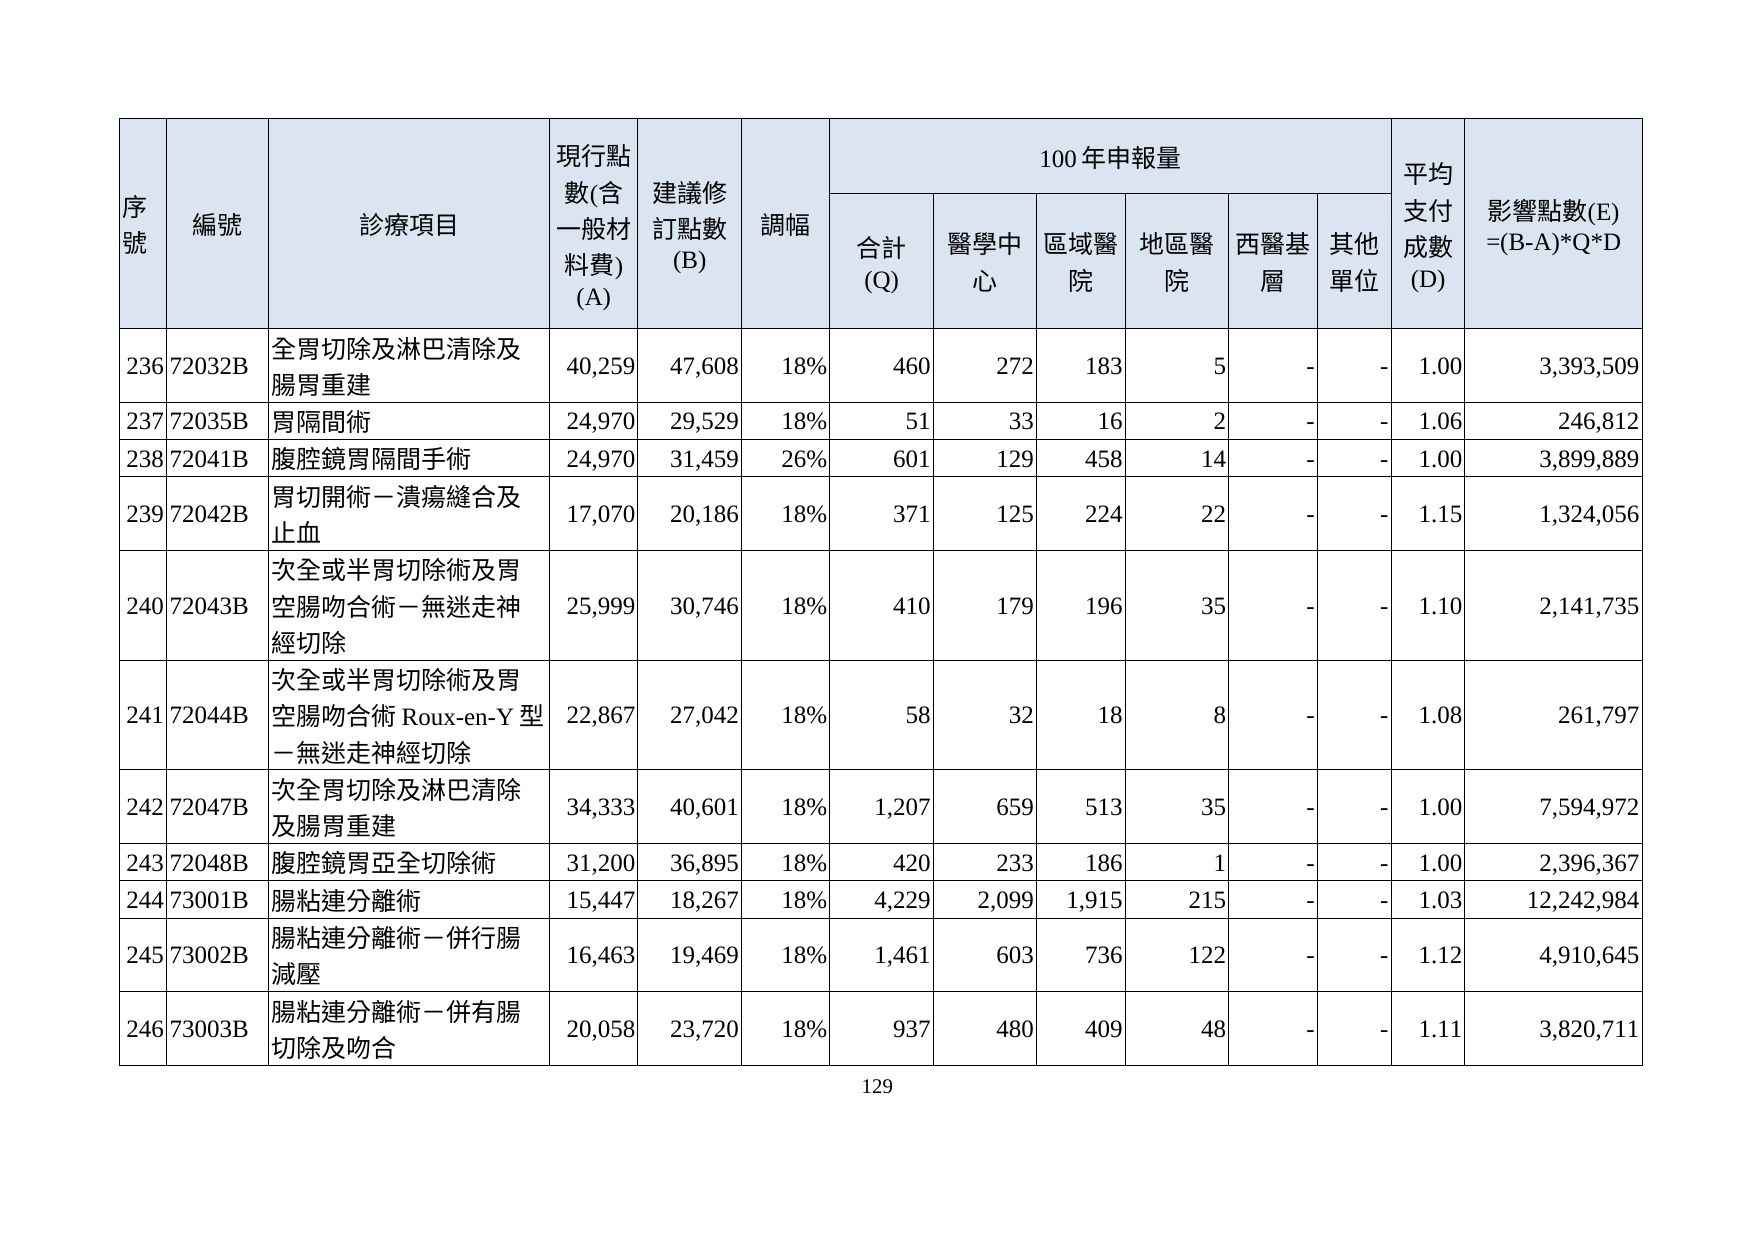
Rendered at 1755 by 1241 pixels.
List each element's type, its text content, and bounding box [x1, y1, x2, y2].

table_cell 233 [934, 844, 1036, 880]
table_cell - [1229, 403, 1317, 439]
table_cell 409 [1037, 992, 1125, 1064]
table_cell 513 [1037, 770, 1125, 843]
table_cell 72042B [167, 477, 268, 550]
table_cell 196 [1037, 551, 1125, 659]
table_header 診療項目 [269, 119, 549, 328]
table_cell 245 [120, 919, 166, 991]
table_cell 1.08 [1392, 661, 1464, 769]
table_cell 18% [742, 477, 829, 550]
table_cell 合計 (Q) [830, 194, 933, 328]
table_cell 胃切開術－潰瘍縫合及止血 [269, 477, 549, 550]
table_cell 18,267 [638, 881, 741, 917]
table_cell 次全或半胃切除術及胃空腸吻合術－無迷走神經切除 [269, 551, 549, 659]
table_cell - [1318, 992, 1391, 1064]
table_header 建議修訂點數(B) [638, 119, 741, 328]
table_cell 72048B [167, 844, 268, 880]
table_cell 18% [742, 844, 829, 880]
table_cell 34,333 [550, 770, 637, 843]
table_cell 18% [742, 403, 829, 439]
table_cell 241 [120, 661, 166, 769]
table_cell 73003B [167, 992, 268, 1064]
table_cell 14 [1126, 440, 1228, 476]
table_cell 183 [1037, 329, 1125, 402]
table_cell - [1318, 440, 1391, 476]
table_cell 27,042 [638, 661, 741, 769]
table_cell 1.03 [1392, 881, 1464, 917]
table_cell 8 [1126, 661, 1228, 769]
table_cell 18% [742, 329, 829, 402]
table_cell 238 [120, 440, 166, 476]
table_cell 18% [742, 661, 829, 769]
table_cell 659 [934, 770, 1036, 843]
table_cell 4,910,645 [1465, 919, 1642, 991]
table_cell 603 [934, 919, 1036, 991]
table_cell 420 [830, 844, 933, 880]
table_cell 3,899,889 [1465, 440, 1642, 476]
table_cell 122 [1126, 919, 1228, 991]
table_cell 31,459 [638, 440, 741, 476]
table_cell - [1229, 477, 1317, 550]
table_cell 26% [742, 440, 829, 476]
table_cell 腸粘連分離術－併有腸切除及吻合 [269, 992, 549, 1064]
table_cell 腸粘連分離術－併行腸減壓 [269, 919, 549, 991]
table_cell 40,601 [638, 770, 741, 843]
table_cell 244 [120, 881, 166, 917]
table_cell 72047B [167, 770, 268, 843]
table_cell 腹腔鏡胃亞全切除術 [269, 844, 549, 880]
table_cell 460 [830, 329, 933, 402]
table_cell - [1229, 661, 1317, 769]
table_cell 736 [1037, 919, 1125, 991]
table_cell - [1229, 844, 1317, 880]
table_cell - [1229, 881, 1317, 917]
table_cell 72044B [167, 661, 268, 769]
table_cell 5 [1126, 329, 1228, 402]
table_cell 58 [830, 661, 933, 769]
table_cell 1,324,056 [1465, 477, 1642, 550]
table_cell 51 [830, 403, 933, 439]
table_cell 18% [742, 919, 829, 991]
table_cell 12,242,984 [1465, 881, 1642, 917]
table_cell 72041B [167, 440, 268, 476]
table_cell - [1229, 551, 1317, 659]
table_cell 410 [830, 551, 933, 659]
table_cell 1.00 [1392, 329, 1464, 402]
table_cell 腸粘連分離術 [269, 881, 549, 917]
table_cell 272 [934, 329, 1036, 402]
table_cell 18% [742, 992, 829, 1064]
table_cell 其他單位 [1318, 194, 1391, 328]
table_cell 18% [742, 770, 829, 843]
table_cell 246 [120, 992, 166, 1064]
table_cell 32 [934, 661, 1036, 769]
table_cell 次全胃切除及淋巴清除及腸胃重建 [269, 770, 549, 843]
table_cell 24,970 [550, 403, 637, 439]
table_cell 601 [830, 440, 933, 476]
table_cell 3,820,711 [1465, 992, 1642, 1064]
table_cell 179 [934, 551, 1036, 659]
table_header 現行點數(含一般材料費)(A) [550, 119, 637, 328]
table_cell 224 [1037, 477, 1125, 550]
table_cell 29,529 [638, 403, 741, 439]
table_cell 1.15 [1392, 477, 1464, 550]
table_cell 480 [934, 992, 1036, 1064]
table_cell 1.00 [1392, 770, 1464, 843]
table_cell - [1318, 881, 1391, 917]
table_cell 30,746 [638, 551, 741, 659]
table_cell 地區醫院 [1126, 194, 1228, 328]
table_cell 22,867 [550, 661, 637, 769]
table_cell - [1318, 844, 1391, 880]
table_header 調幅 [742, 119, 829, 328]
table_cell 236 [120, 329, 166, 402]
table_cell 西醫基層 [1229, 194, 1317, 328]
table_cell 醫學中心 [934, 194, 1036, 328]
table_cell 73002B [167, 919, 268, 991]
table_cell 1.12 [1392, 919, 1464, 991]
table_cell 2,396,367 [1465, 844, 1642, 880]
table_header 編號 [167, 119, 268, 328]
table_cell 72043B [167, 551, 268, 659]
table_cell - [1318, 661, 1391, 769]
table_cell 47,608 [638, 329, 741, 402]
table_cell 1,461 [830, 919, 933, 991]
table_cell 239 [120, 477, 166, 550]
table_cell 240 [120, 551, 166, 659]
table_cell 1 [1126, 844, 1228, 880]
table_cell 區域醫院 [1037, 194, 1125, 328]
table_header 平均支付成數(D) [1392, 119, 1464, 328]
table_cell 72035B [167, 403, 268, 439]
table_cell 全胃切除及淋巴清除及腸胃重建 [269, 329, 549, 402]
table_cell - [1229, 770, 1317, 843]
table_cell 19,469 [638, 919, 741, 991]
table_cell 1.06 [1392, 403, 1464, 439]
table_cell 215 [1126, 881, 1228, 917]
table_cell 35 [1126, 770, 1228, 843]
table_cell 73001B [167, 881, 268, 917]
table_cell 2 [1126, 403, 1228, 439]
table_cell 腹腔鏡胃隔間手術 [269, 440, 549, 476]
table_cell - [1318, 477, 1391, 550]
table_cell 18 [1037, 661, 1125, 769]
table_cell 16,463 [550, 919, 637, 991]
table_cell - [1318, 770, 1391, 843]
table_cell 3,393,509 [1465, 329, 1642, 402]
table_cell 246,812 [1465, 403, 1642, 439]
table_header 100年申報量 [830, 119, 1391, 193]
table_cell 937 [830, 992, 933, 1064]
table_cell - [1318, 551, 1391, 659]
table_cell - [1229, 992, 1317, 1064]
table_cell 17,070 [550, 477, 637, 550]
table_cell 22 [1126, 477, 1228, 550]
table_cell 1.00 [1392, 440, 1464, 476]
table_cell 25,999 [550, 551, 637, 659]
table_cell 33 [934, 403, 1036, 439]
table_cell - [1318, 403, 1391, 439]
table_cell 40,259 [550, 329, 637, 402]
table_cell 458 [1037, 440, 1125, 476]
table_cell 24,970 [550, 440, 637, 476]
table_cell 7,594,972 [1465, 770, 1642, 843]
table_cell 237 [120, 403, 166, 439]
table_cell 次全或半胃切除術及胃空腸吻合術Roux-en-Y型－無迷走神經切除 [269, 661, 549, 769]
table_cell 125 [934, 477, 1036, 550]
table_cell 2,099 [934, 881, 1036, 917]
table_cell 72032B [167, 329, 268, 402]
table_cell 129 [934, 440, 1036, 476]
table_cell 1,915 [1037, 881, 1125, 917]
table_cell - [1318, 919, 1391, 991]
table_cell - [1229, 919, 1317, 991]
table_cell 胃隔間術 [269, 403, 549, 439]
table_cell - [1229, 329, 1317, 402]
table_cell 16 [1037, 403, 1125, 439]
table_cell 20,058 [550, 992, 637, 1064]
table_cell 242 [120, 770, 166, 843]
table_cell 371 [830, 477, 933, 550]
table_cell 2,141,735 [1465, 551, 1642, 659]
table_cell 36,895 [638, 844, 741, 880]
table_cell 261,797 [1465, 661, 1642, 769]
table_cell 1,207 [830, 770, 933, 843]
table_cell - [1229, 440, 1317, 476]
table_cell 4,229 [830, 881, 933, 917]
table_cell 15,447 [550, 881, 637, 917]
table_cell 18% [742, 551, 829, 659]
table_cell 1.10 [1392, 551, 1464, 659]
table_cell 18% [742, 881, 829, 917]
table_cell 186 [1037, 844, 1125, 880]
table_cell 31,200 [550, 844, 637, 880]
table_header 影響點數(E) =(B-A)*Q*D [1465, 119, 1642, 328]
table_cell 20,186 [638, 477, 741, 550]
table_cell 23,720 [638, 992, 741, 1064]
table_cell 1.11 [1392, 992, 1464, 1064]
table_cell 243 [120, 844, 166, 880]
table_cell 1.00 [1392, 844, 1464, 880]
table_cell 48 [1126, 992, 1228, 1064]
table_cell 35 [1126, 551, 1228, 659]
table_cell - [1318, 329, 1391, 402]
table_header 序號 [120, 119, 166, 328]
